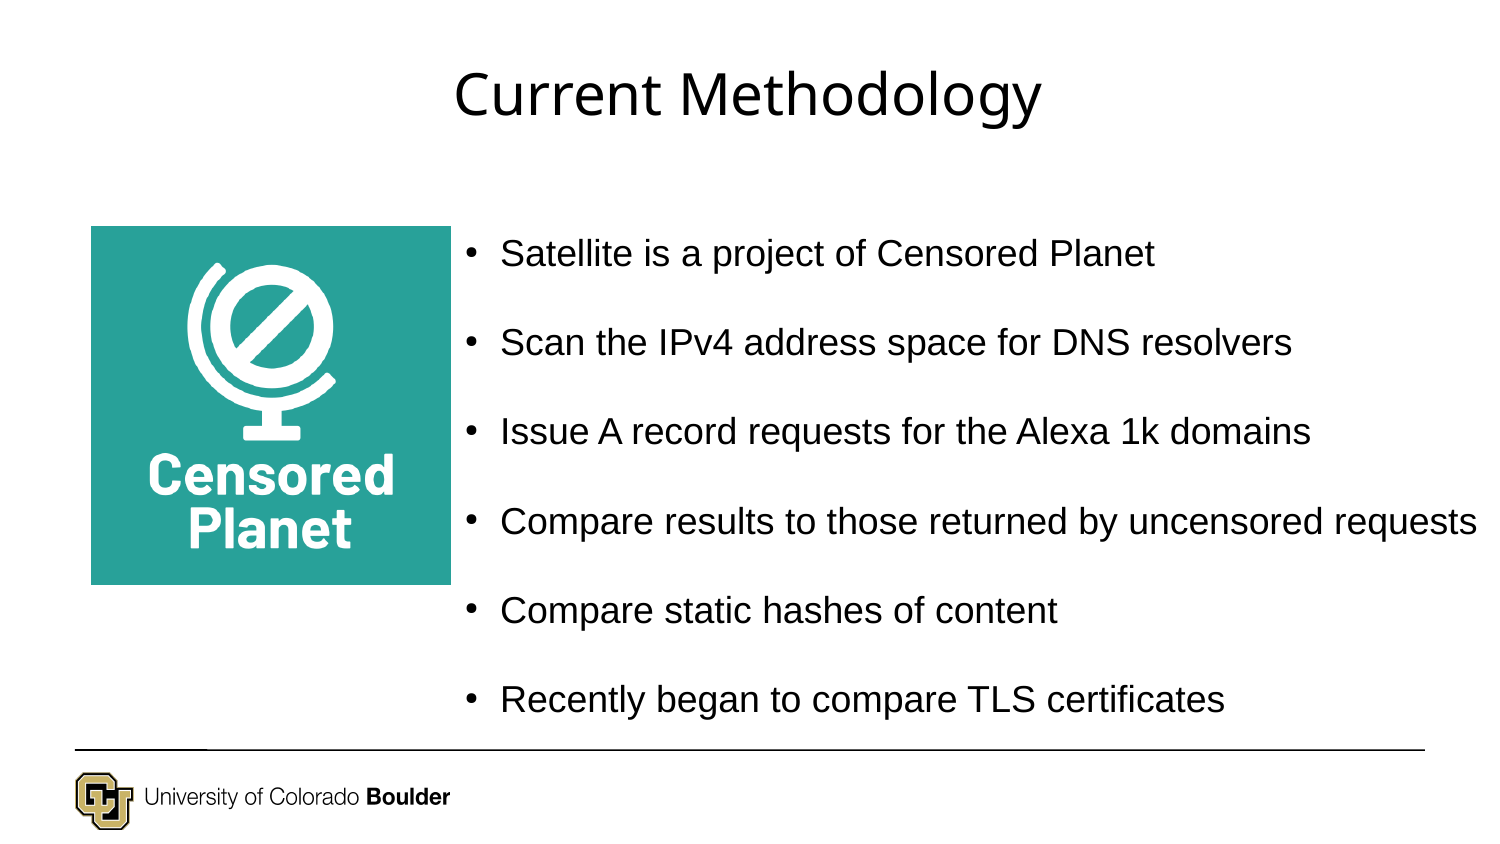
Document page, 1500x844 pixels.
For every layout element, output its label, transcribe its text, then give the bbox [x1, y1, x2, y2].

picture [75, 772, 450, 830]
subtitle Current Methodology [45, 50, 1443, 181]
picture [91, 226, 450, 586]
text_box Satellite is a project of Censored Planet Scan the IPv4 address space for DNS resolvers Issue A record requests for the Alexa 1k domains Compare results to those returned by uncensored requests Compare static hashes of content Recently began to compare TLS certificates [450, 225, 1500, 728]
